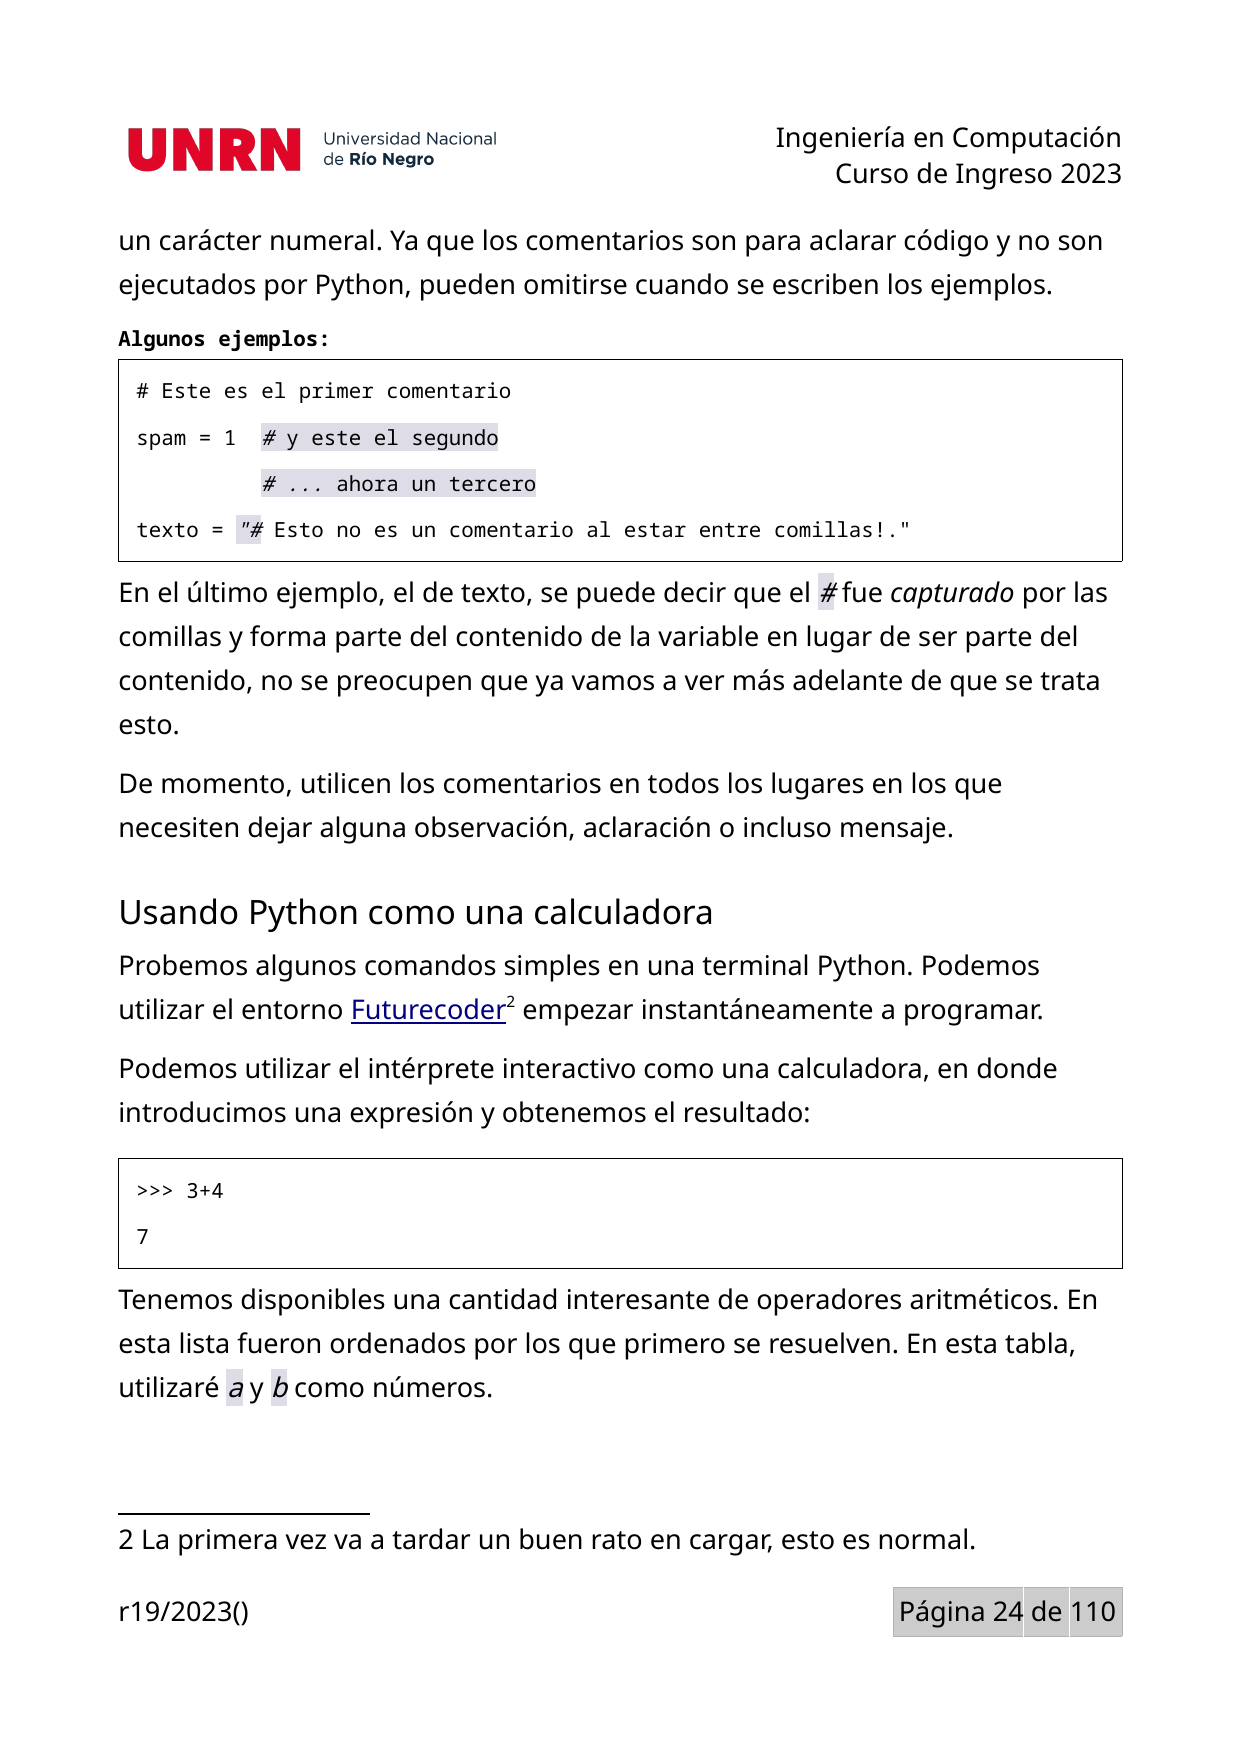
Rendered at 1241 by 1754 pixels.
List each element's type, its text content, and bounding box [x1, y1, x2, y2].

text Algunos ejemplos: [118, 324, 1122, 353]
text De momento, utilicen los comentarios en todos los lugares en los que necesiten dejar alguna observación, aclaración o incluso mensaje. [118, 764, 1122, 846]
text En el último ejemplo, el de texto, se puede decir que el # fue capturado por las comillas y forma parte del contenido de la variable en lugar de ser parte del contenido, no se preocupen que ya vamos a ver más adelante de que se trata esto. [118, 573, 1122, 743]
text >>> 3+4 [119, 1159, 1122, 1204]
text # ... ahora un tercero [119, 451, 1122, 497]
text Probemos algunos comandos simples en una terminal Python. Podemos utilizar el entorno Futurecoder empezar instantáneamente a programar. [118, 946, 1122, 1027]
subtitle Usando Python como una calculadora [118, 888, 1122, 934]
text texto = "# Esto no es un comentario al estar entre comillas!." [119, 497, 1122, 561]
text Tenemos disponibles una cantidad interesante de operadores aritméticos. En esta lista fueron ordenados por los que primero se resuelven. En esta tabla, utilizaré a y b como números. [118, 1280, 1122, 1406]
text Podemos utilizar el intérprete interactivo como una calculadora, en donde introducimos una expresión y obtenemos el resultado: [118, 1049, 1122, 1130]
text spam = 1 # y este el segundo [119, 405, 1122, 451]
picture [118, 118, 505, 180]
text # Este es el primer comentario [119, 360, 1122, 405]
text La primera vez va a tardar un buen rato en cargar, esto es normal. [118, 1521, 1122, 1557]
text un carácter numeral. Ya que los comentarios son para aclarar código y no son ejecutados por Python, pueden omitirse cuando se escriben los ejemplos. [118, 221, 1122, 302]
text 7 [119, 1204, 1122, 1268]
